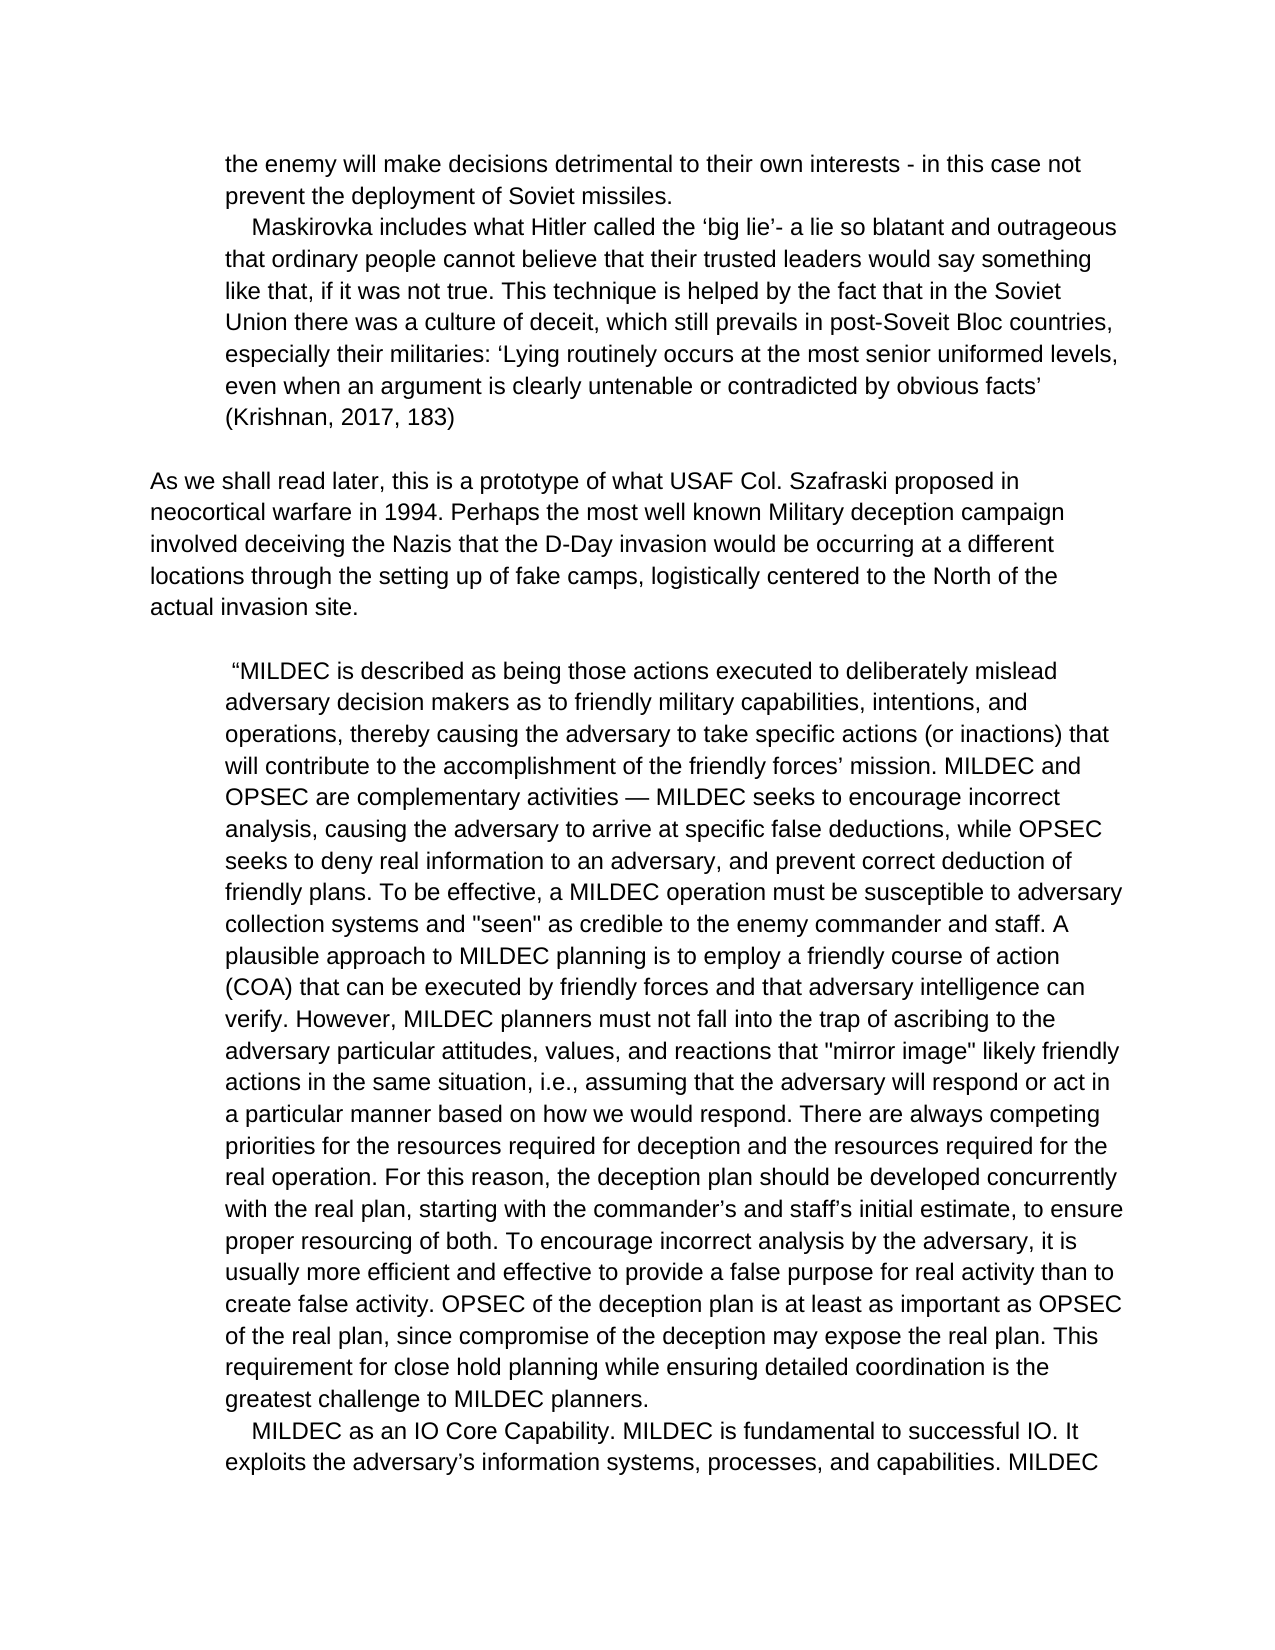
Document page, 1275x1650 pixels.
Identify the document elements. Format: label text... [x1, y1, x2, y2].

text MILDEC as an IO Core Capability. MILDEC is fundamental to successful IO. It exploits the adversary’s information systems, processes, and capabilities. MILDEC [225, 1417, 1125, 1476]
text the enemy will make decisions detrimental to their own interests - in this case not prevent the deployment of Soviet missiles. [225, 150, 1125, 209]
text “MILDEC is described as being those actions executed to deliberately mislead adversary decision makers as to friendly military capabilities, intentions, and operations, thereby causing the adversary to take specific actions (or inactions) that will contribute to the accomplishment of the friendly forces’ mission. MILDEC and OPSEC are complementary activities — MILDEC seeks to encourage incorrect analysis, causing the adversary to arrive at specific false deductions, while OPSEC seeks to deny real information to an adversary, and prevent correct deduction of friendly plans. To be effective, a MILDEC operation must be susceptible to adversary collection systems and "seen" as credible to the enemy commander and staff. A plausible approach to MILDEC planning is to employ a friendly course of action (COA) that can be executed by friendly forces and that adversary intelligence can verify. However, MILDEC planners must not fall into the trap of ascribing to the adversary particular attitudes, values, and reactions that "mirror image" likely friendly actions in the same situation, i.e., assuming that the adversary will respond or act in a particular manner based on how we would respond. There are always competing priorities for the resources required for deception and the resources required for the real operation. For this reason, the deception plan should be developed concurrently with the real plan, starting with the commander’s and staff’s initial estimate, to ensure proper resourcing of both. To encourage incorrect analysis by the adversary, it is usually more efficient and effective to provide a false purpose for real activity than to create false activity. OPSEC of the deception plan is at least as important as OPSEC of the real plan, since compromise of the deception may expose the real plan. This requirement for close hold planning while ensuring detailed coordination is the greatest challenge to MILDEC planners. [225, 657, 1125, 1413]
text Maskirovka includes what Hitler called the ‘big lie’- a lie so blatant and outrageous that ordinary people cannot believe that their trusted leaders would say something like that, if it was not true. This technique is helped by the fact that in the Soviet Union there was a culture of deceit, which still prevails in post-Soveit Bloc countries, especially their militaries: ‘Lying routinely occurs at the most senior uniformed levels, even when an argument is clearly untenable or contradicted by obvious facts’ (Krishnan, 2017, 183) [225, 213, 1125, 431]
text As we shall read later, this is a prototype of what USAF Col. Szafraski proposed in neocortical warfare in 1994. Perhaps the most well known Military deception campaign involved deceiving the Nazis that the D-Day invasion would be occurring at a different locations through the setting up of fake camps, logistically centered to the North of the actual invasion site. [150, 467, 1125, 621]
